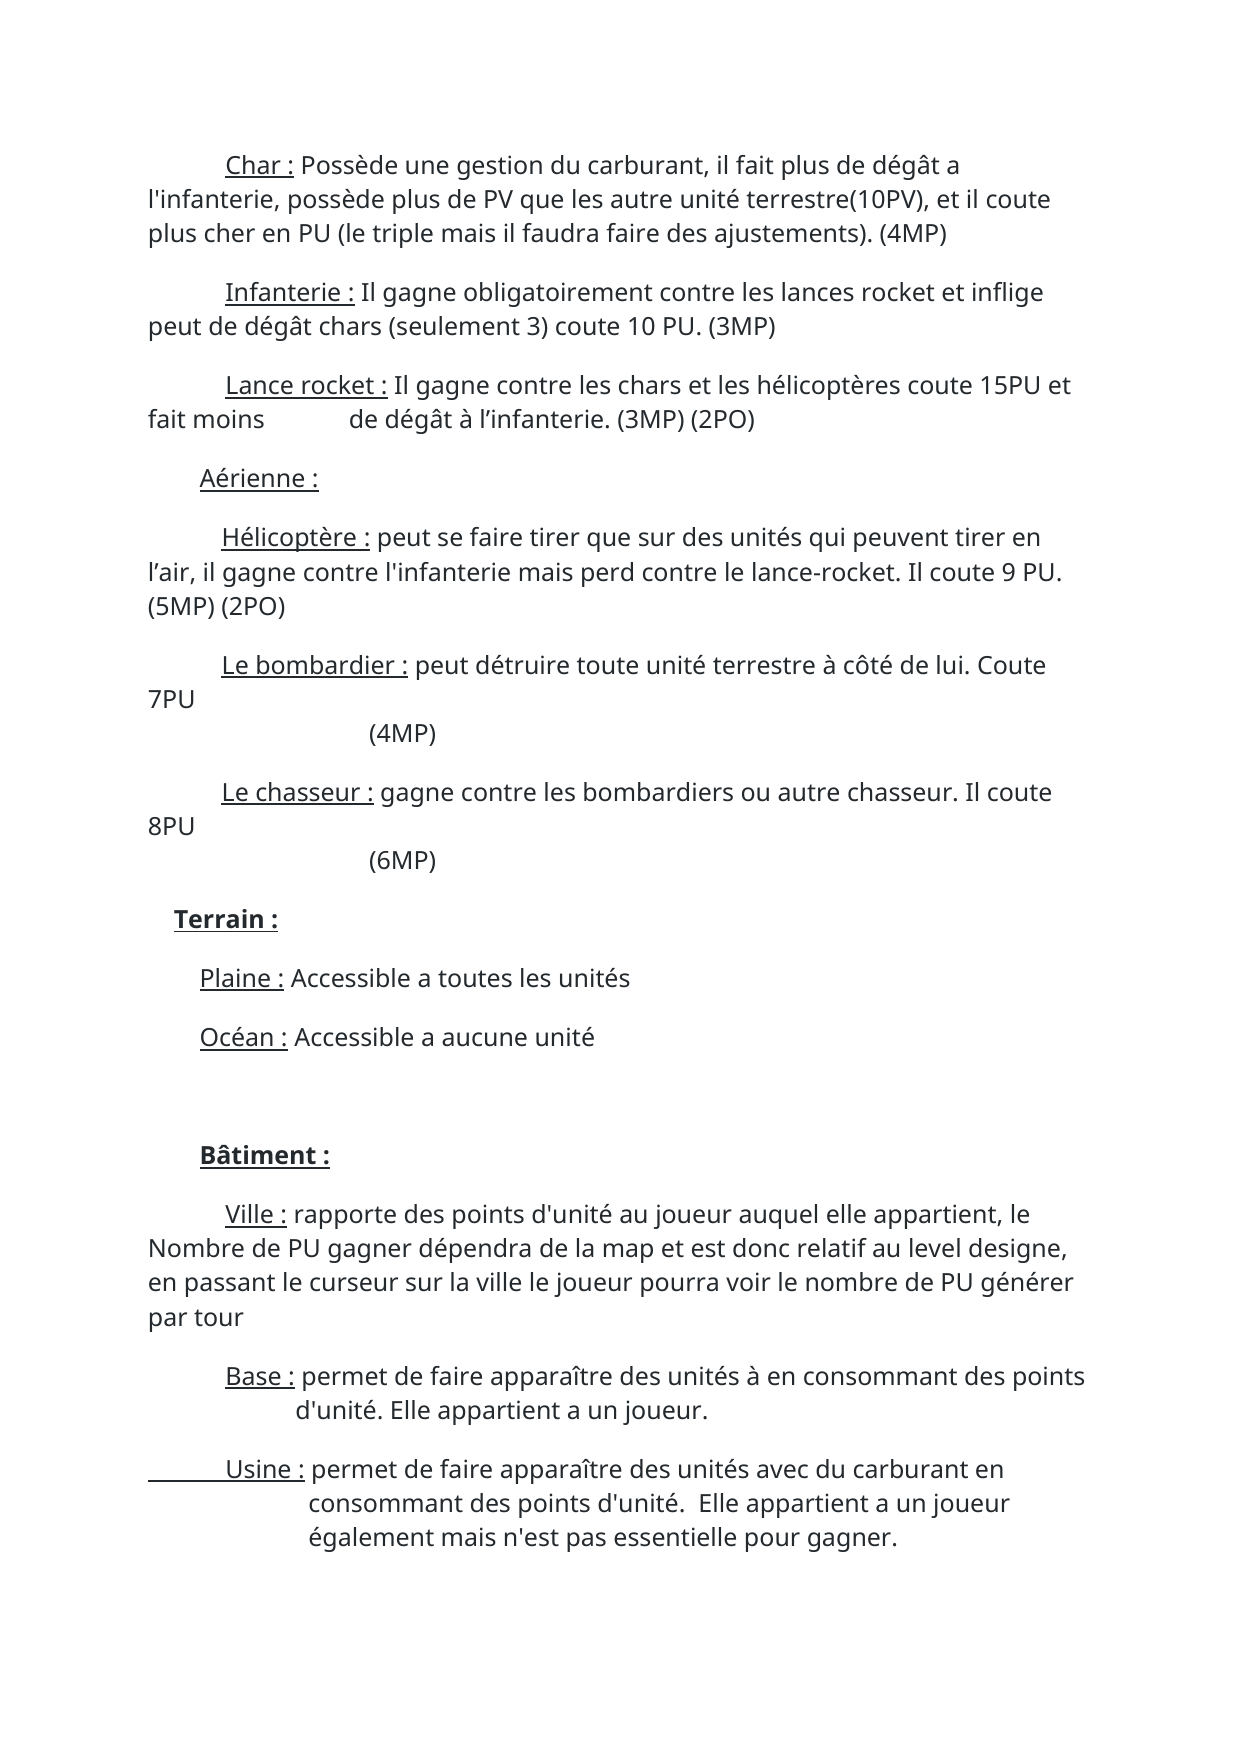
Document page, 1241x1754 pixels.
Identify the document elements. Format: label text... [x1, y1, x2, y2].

text Lance rocket : Il gagne contre les chars et les hélicoptères coute 15PU et fait moins de dégât à l’infanterie. (3MP) (2PO) [148, 368, 1093, 436]
text Plaine : Accessible a toutes les unités [148, 961, 1093, 995]
text Usine : permet de faire apparaître des unités avec du carburant en consommant des points d'unité. Elle appartient a un joueur également mais n'est pas essentielle pour gagner. [148, 1451, 1093, 1553]
text Bâtiment : [148, 1138, 1093, 1172]
text Aérienne : [148, 461, 1093, 495]
text Le chasseur : gagne contre les bombardiers ou autre chasseur. Il coute 8PU (6MP) [148, 774, 1093, 877]
text Infanterie : Il gagne obligatoirement contre les lances rocket et inflige peut de dégât chars (seulement 3) coute 10 PU. (3MP) [148, 275, 1093, 343]
text Hélicoptère : peut se faire tirer que sur des unités qui peuvent tirer en l’air, il gagne contre l'infanterie mais perd contre le lance-rocket. Il coute 9 PU. (5MP) (2PO) [148, 520, 1093, 622]
text Le bombardier : peut détruire toute unité terrestre à côté de lui. Coute 7PU (4MP) [148, 647, 1093, 749]
text Base : permet de faire apparaître des unités à en consommant des points d'unité. Elle appartient a un joueur. [148, 1358, 1093, 1426]
text Océan : Accessible a aucune unité [148, 1020, 1093, 1054]
text Char : Possède une gestion du carburant, il fait plus de dégât a l'infanterie, possède plus de PV que les autre unité terrestre(10PV), et il coute plus cher en PU (le triple mais il faudra faire des ajustements). (4MP) [148, 148, 1093, 250]
text Terrain : [148, 902, 1093, 936]
text Ville : rapporte des points d'unité au joueur auquel elle appartient, le Nombre de PU gagner dépendra de la map et est donc relatif au level designe, en passant le curseur sur la ville le joueur pourra voir le nombre de PU générer par tour [148, 1197, 1093, 1333]
